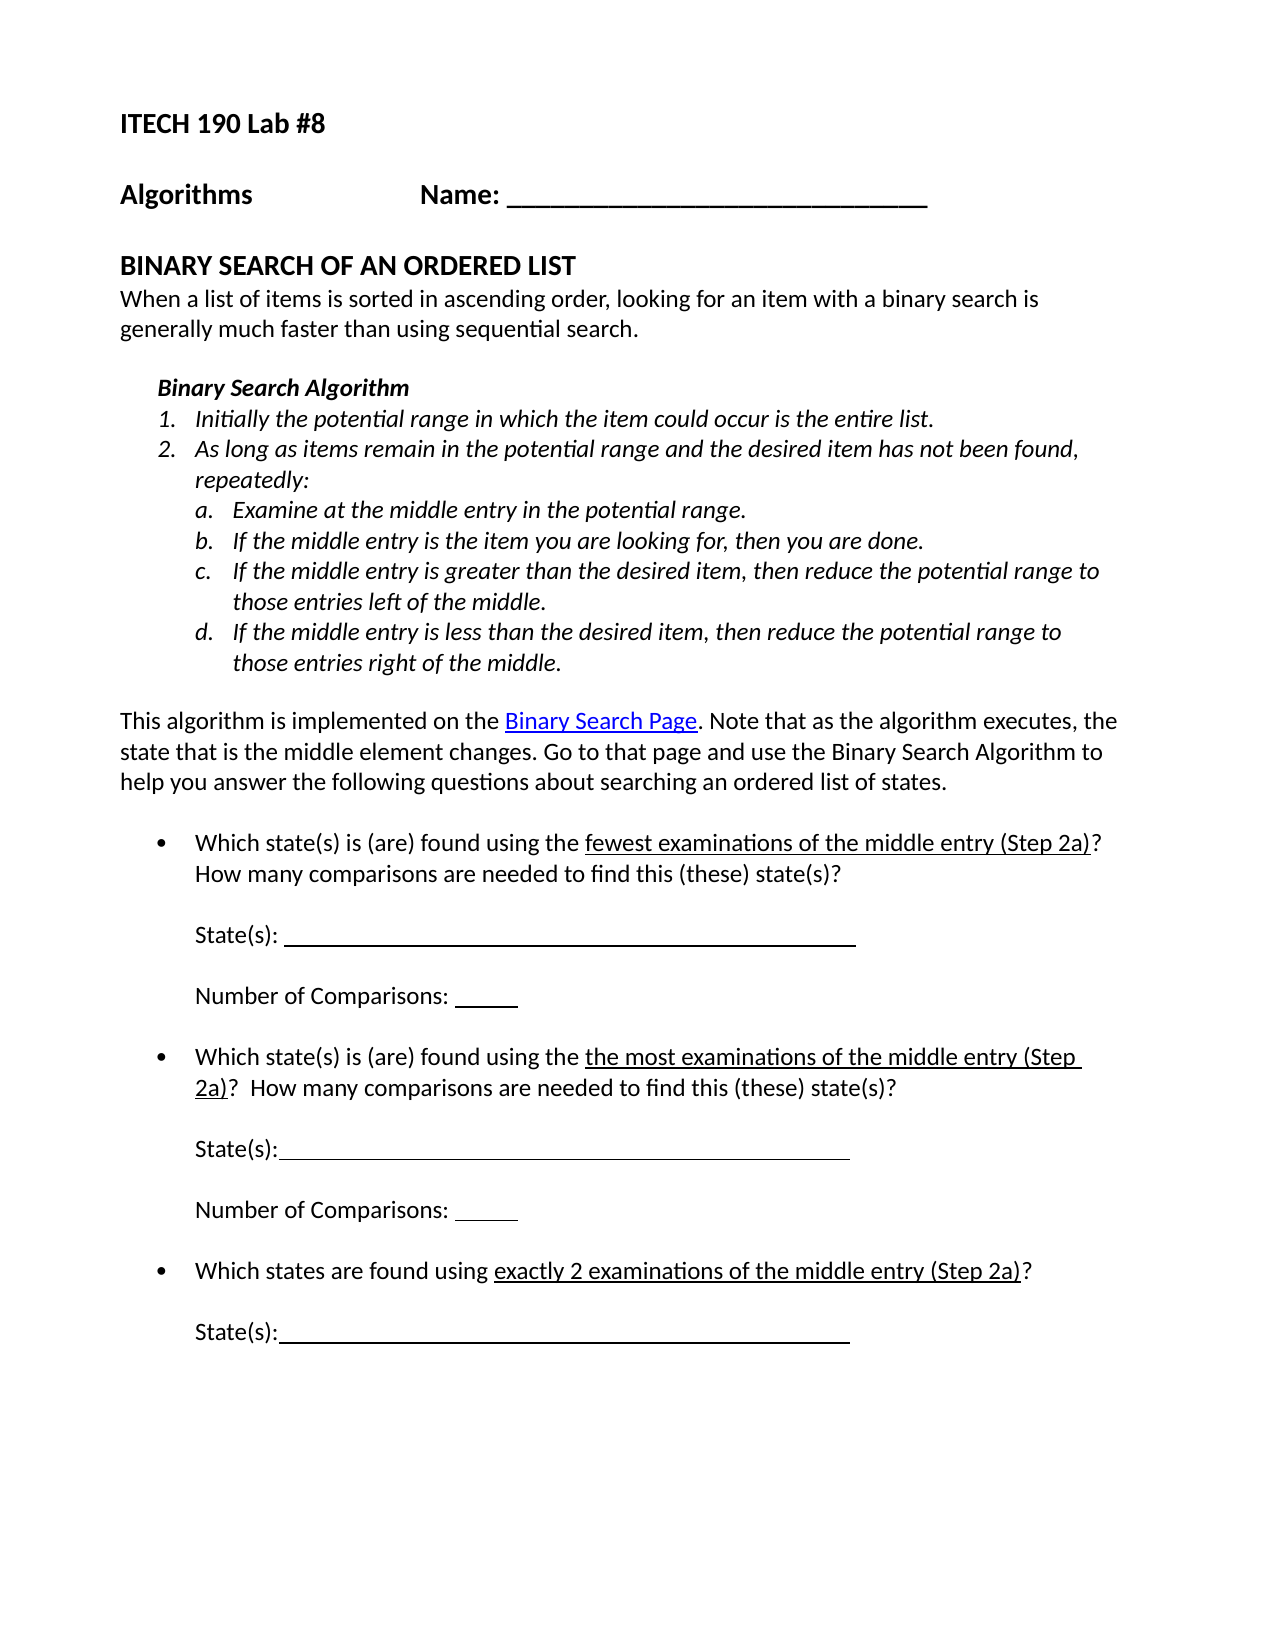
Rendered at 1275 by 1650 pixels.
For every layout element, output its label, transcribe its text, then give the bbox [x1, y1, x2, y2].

list Initially the potential range in which the item could occur is the entire list. [157, 403, 1125, 433]
list If the middle entry is the item you are looking for, then you are done. [195, 525, 1125, 555]
list Which states are found using exactly 2 examinations of the middle entry (Step 2a)? [157, 1255, 1125, 1285]
list Examine at the middle entry in the potential range. [195, 494, 1125, 525]
list Which state(s) is (are) found using the the most examinations of the middle entry (Step 2a)? How many comparisons are needed to find this (these) state(s)? [157, 1041, 1125, 1102]
list If the middle entry is greater than the desired item, then reduce the potential range to those entries left of the middle. [195, 555, 1125, 616]
list Which state(s) is (are) found using the fewest examinations of the middle entry (Step 2a)? How many comparisons are needed to find this (these) state(s)? [157, 827, 1125, 888]
text State(s): [120, 1316, 1125, 1346]
text When a list of items is sorted in ascending order, looking for an item with a binary search is generally much faster than using sequential search. [120, 283, 1125, 344]
text Algorithms Name: _____________________________ [120, 176, 1125, 212]
text State(s): [120, 919, 1125, 949]
text State(s): [120, 1133, 1125, 1163]
list If the middle entry is less than the desired item, then reduce the potential range to those entries right of the middle. [195, 616, 1125, 677]
text Number of Comparisons: [120, 1194, 1125, 1224]
text Number of Comparisons: [120, 980, 1125, 1011]
text This algorithm is implemented on the Binary Search Page. Note that as the algorithm executes, the state that is the middle element changes. Go to that page and use the Binary Search Algorithm to help you answer the following questions about searching an ordered list of states. [120, 705, 1125, 797]
text Binary Search Algorithm [120, 372, 1125, 403]
text ITECH 190 Lab #8 [120, 105, 1125, 141]
list As long as items remain in the potential range and the desired item has not been found, repeatedly: [157, 433, 1125, 494]
text BINARY SEARCH OF AN ORDERED LIST [120, 247, 1125, 283]
